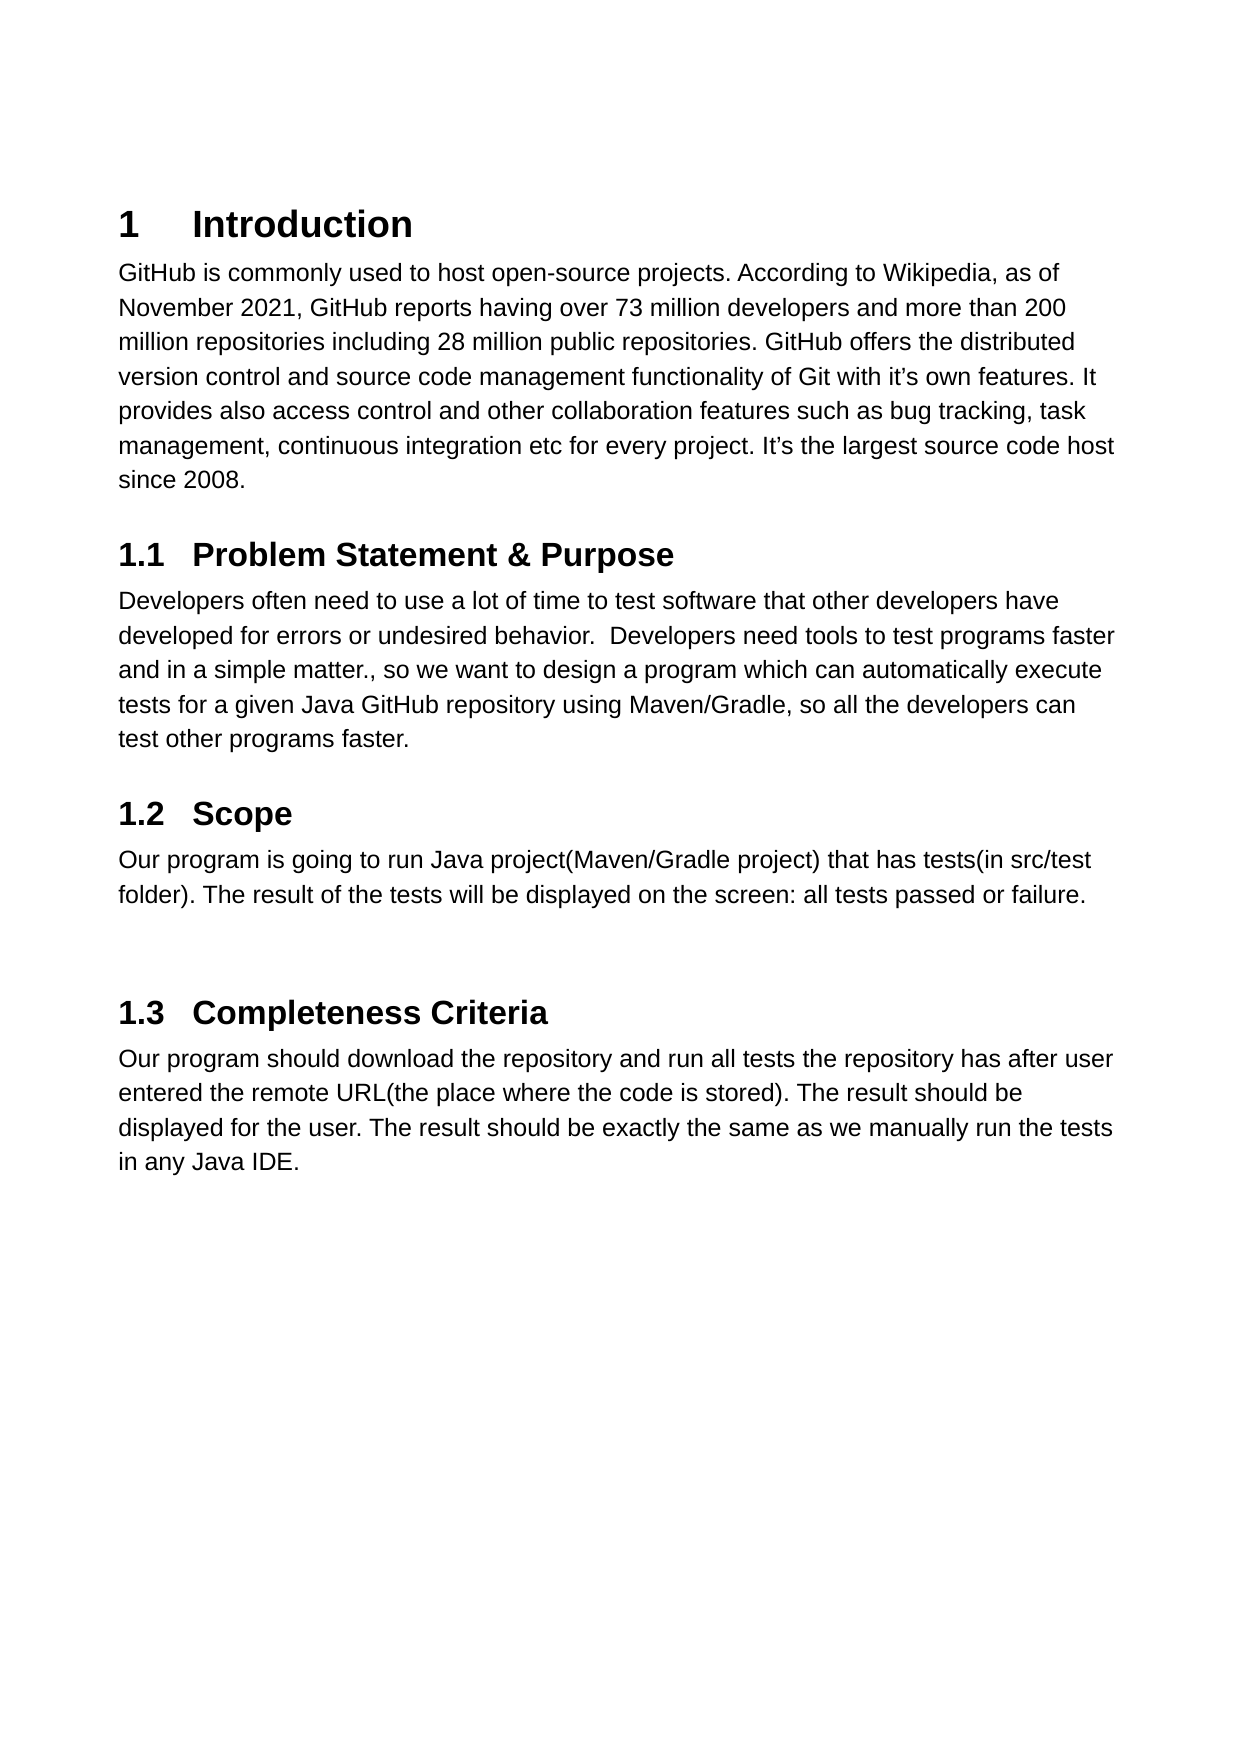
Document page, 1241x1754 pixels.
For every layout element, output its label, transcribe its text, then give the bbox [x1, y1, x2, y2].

subtitle Introduction [118, 202, 1122, 246]
subtitle Completeness Criteria [118, 993, 1122, 1031]
text Our program is going to run Java project(Maven/Gradle project) that has tests(in src/test folder). The result of the tests will be displayed on the screen: all tests passed or failure. [118, 845, 1122, 908]
subtitle Problem Statement & Purpose [118, 535, 1122, 574]
text GitHub is commonly used to host open-source projects. According to Wikipedia, as of November 2021, GitHub reports having over 73 million developers and more than 200 million repositories including 28 million public repositories. GitHub offers the distributed version control and source code management functionality of Git with it’s own features. It provides also access control and other collaboration features such as bug tracking, task management, continuous integration etc for every project. It’s the largest source code host since 2008. [118, 258, 1122, 494]
subtitle Scope [118, 794, 1122, 833]
text Our program should download the repository and run all tests the repository has after user entered the remote URL(the place where the code is stored). The result should be displayed for the user. The result should be exactly the same as we manually run the tests in any Java IDE. [118, 1044, 1122, 1176]
text Developers often need to use a lot of time to test software that other developers have developed for errors or undesired behavior. Developers need tools to test programs faster and in a simple matter., so we want to design a program which can automatically execute tests for a given Java GitHub repository using Maven/Gradle, so all the developers can test other programs faster. [118, 586, 1122, 753]
